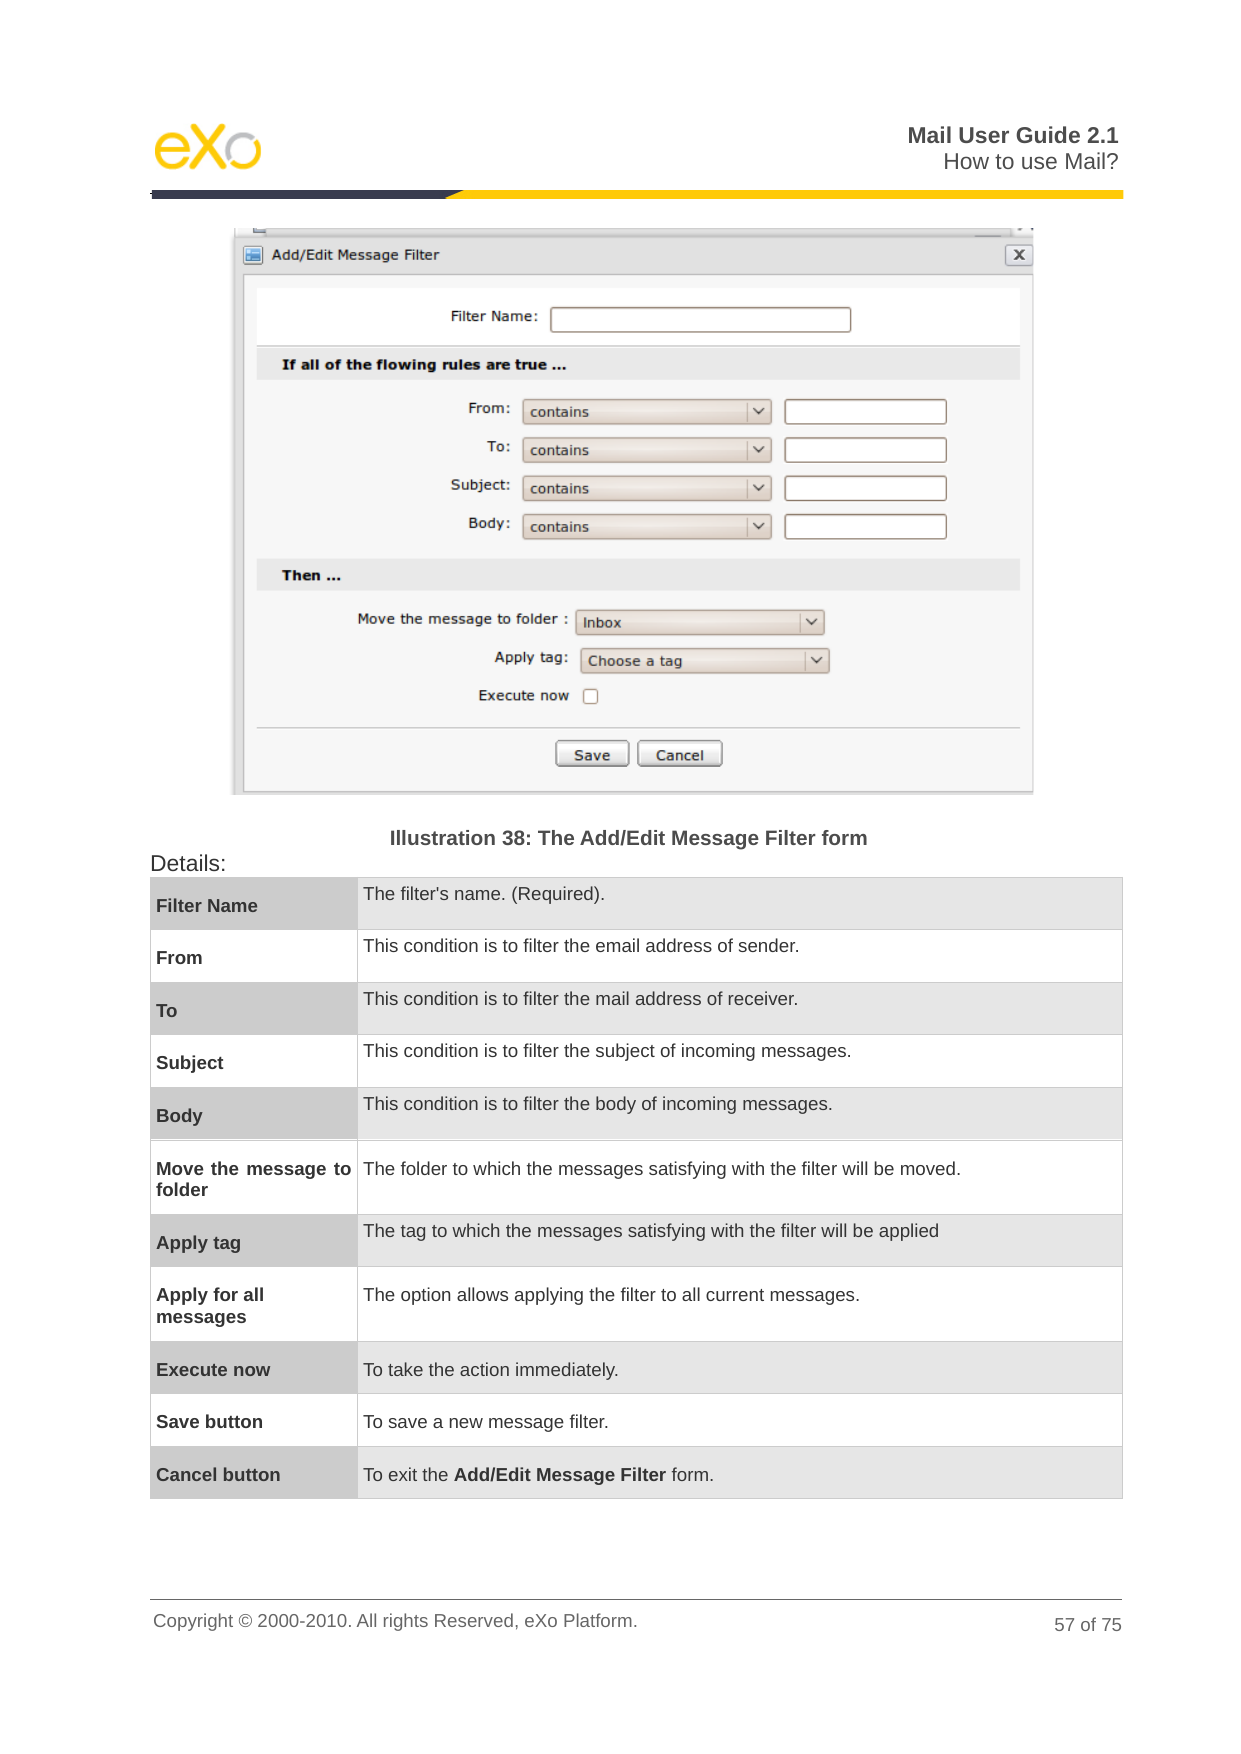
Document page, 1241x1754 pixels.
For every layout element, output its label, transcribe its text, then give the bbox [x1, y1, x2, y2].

table_cell Move the message to folder [151, 1141, 357, 1214]
table_cell Cancel button [151, 1447, 357, 1498]
table_cell To [151, 983, 357, 1034]
table_cell The folder to which the messages satisfying with the filter will be moved. [358, 1141, 1122, 1214]
table_cell Apply for all messages [151, 1267, 357, 1341]
table_cell Execute now [151, 1342, 357, 1393]
table_header The filter's name. (Required). [358, 878, 1122, 929]
table_cell From [151, 930, 357, 982]
picture [151, 190, 1124, 199]
table_cell To take the action immediately. [358, 1342, 1122, 1393]
table_cell The option allows applying the filter to all current messages. [358, 1267, 1122, 1341]
table_cell This condition is to filter the body of incoming messages. [358, 1088, 1122, 1139]
text Details: [150, 795, 1122, 877]
table_cell The tag to which the messages satisfying with the filter will be applied [358, 1215, 1122, 1266]
picture [155, 123, 262, 170]
table_cell This condition is to filter the subject of incoming messages. [358, 1035, 1122, 1087]
table_cell This condition is to filter the email address of sender. [358, 930, 1122, 982]
table_cell Save button [151, 1394, 357, 1446]
table_cell To exit the Add/Edit Message Filter form. [358, 1447, 1122, 1498]
table_cell Subject [151, 1035, 357, 1087]
table_header Filter Name [151, 878, 357, 929]
table_cell This condition is to filter the mail address of receiver. [358, 983, 1122, 1034]
table_cell Apply tag [151, 1215, 357, 1266]
table_cell To save a new message filter. [358, 1394, 1122, 1446]
table_cell Body [151, 1088, 357, 1139]
text Illustration 38: The Add/Edit Message Filter form [217, 795, 1040, 850]
picture [228, 228, 1034, 795]
